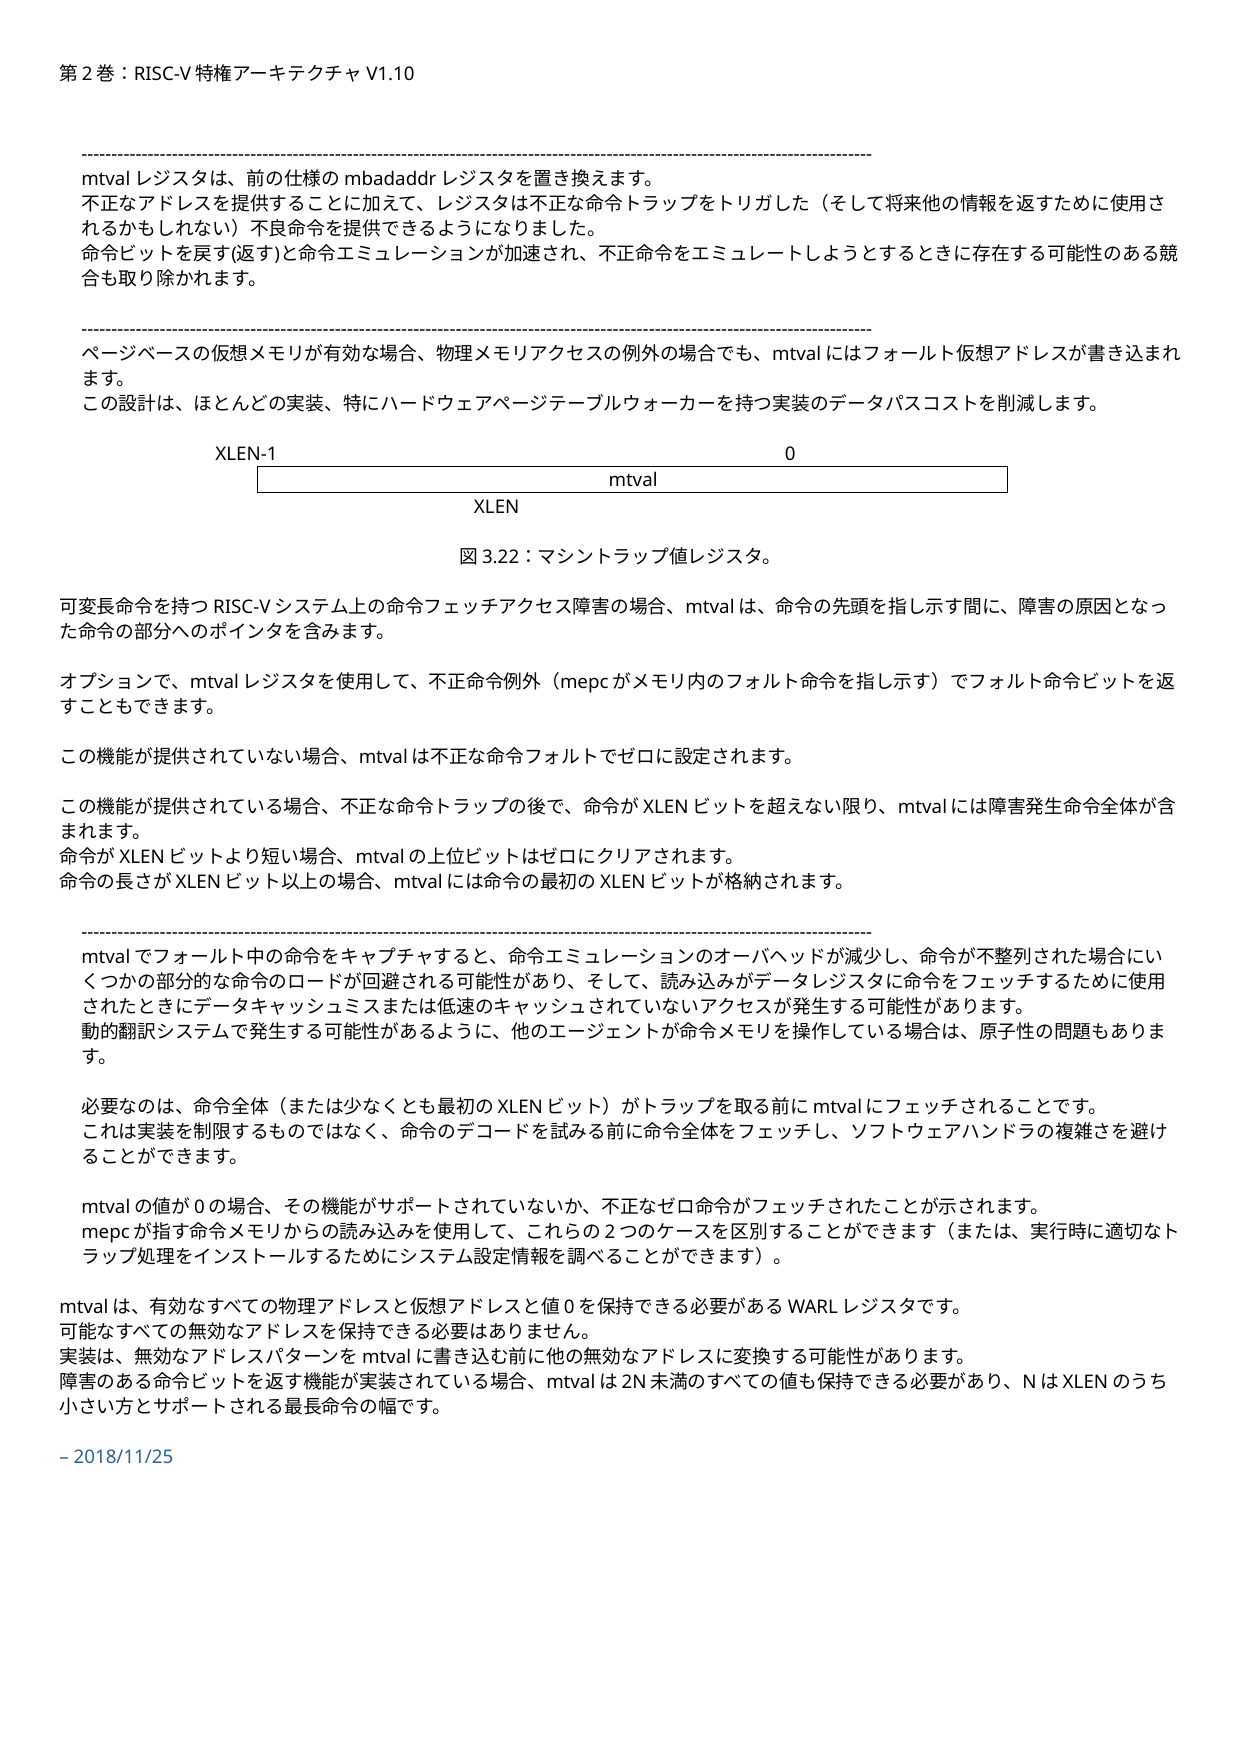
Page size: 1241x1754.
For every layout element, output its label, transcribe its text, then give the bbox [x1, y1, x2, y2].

text 命令がXLENビットより短い場合、mtvalの上位ビットはゼロにクリアされます。 [59, 843, 1181, 868]
text ----------------------------------------------------------------------------------------------------------------------------------- [81, 316, 1181, 341]
text 障害のある命令ビットを返す機能が実装されている場合、mtvalは2N未満のすべての値も保持できる必要があり、NはXLENのうち小さい方とサポートされる最長命令の幅です。 [59, 1368, 1181, 1418]
text ----------------------------------------------------------------------------------------------------------------------------------- [81, 918, 1181, 943]
text 命令の長さがXLENビット以上の場合、mtvalには命令の最初のXLENビットが格納されます。 [59, 868, 1181, 893]
text 可変長命令を持つRISC-Vシステム上の命令フェッチアクセス障害の場合、mtvalは、命令の先頭を指し示す間に、障害の原因となった命令の部分へのポインタを含みます。 [59, 593, 1181, 643]
text ----------------------------------------------------------------------------------------------------------------------------------- [81, 141, 1181, 166]
text 動的翻訳システムで発生する可能性があるように、他のエージェントが命令メモリを操作している場合は、原子性の問題もあります。 [81, 1018, 1181, 1068]
text 命令ビットを戻す(返す)と命令エミュレーションが加速され、不正命令をエミュレートしようとするときに存在する可能性のある競合も取り除かれます。 [81, 241, 1181, 291]
text 可能なすべての無効なアドレスを保持できる必要はありません。 [59, 1318, 1181, 1343]
text この設計は、ほとんどの実装、特にハードウェアページテーブルウォーカーを持つ実装のデータパスコストを削減します。 [81, 391, 1181, 416]
text XLEN-1 0 [59, 441, 1181, 466]
text この機能が提供されている場合、不正な命令トラップの後で、命令がXLENビットを超えない限り、mtvalには障害発生命令全体が含まれます。 [59, 793, 1181, 843]
text 実装は、無効なアドレスパターンをmtvalに書き込む前に他の無効なアドレスに変換する可能性があります。 [59, 1343, 1181, 1368]
text ページベースの仮想メモリが有効な場合、物理メモリアクセスの例外の場合でも、mtvalにはフォールト仮想アドレスが書き込まれます。 [81, 341, 1181, 391]
text これは実装を制限するものではなく、命令のデコードを試みる前に命令全体をフェッチし、ソフトウェアハンドラの複雑さを避けることができます。 [81, 1118, 1181, 1168]
text この機能が提供されていない場合、mtvalは不正な命令フォルトでゼロに設定されます。 [59, 743, 1181, 768]
text 必要なのは、命令全体（または少なくとも最初のXLENビット）がトラップを取る前にmtvalにフェッチされることです。 [81, 1093, 1181, 1118]
text mtvalの値が0の場合、その機能がサポートされていないか、不正なゼロ命令がフェッチされたことが示されます。 [81, 1193, 1181, 1218]
text 不正なアドレスを提供することに加えて、レジスタは不正な命令トラップをトリガした（そして将来他の情報を返すために使用されるかもしれない）不良命令を提供できるようになりました。 [81, 191, 1181, 241]
text mtvalでフォールト中の命令をキャプチャすると、命令エミュレーションのオーバヘッドが減少し、命令が不整列された場合にいくつかの部分的な命令のロードが回避される可能性があり、そして、読み込みがデータレジスタに命令をフェッチするために使用されたときにデータキャッシュミスまたは低速のキャッシュされていないアクセスが発生する可能性があります。 [81, 943, 1181, 1018]
text mtvalレジスタは、前の仕様のmbadaddrレジスタを置き換えます。 [81, 166, 1181, 191]
text mtvalは、有効なすべての物理アドレスと仮想アドレスと値0を保持できる必要があるWARLレジスタです。 [59, 1293, 1181, 1318]
text mepcが指す命令メモリからの読み込みを使用して、これらの2つのケースを区別することができます（または、実行時に適切なトラップ処理をインストールするためにシステム設定情報を調べることができます）。 [81, 1218, 1181, 1268]
table_header mtval [258, 467, 1007, 492]
text オプションで、mtvalレジスタを使用して、不正命令例外（mepcがメモリ内のフォルト命令を指し示す）でフォルト命令ビットを返すこともできます。 [59, 668, 1181, 718]
text 図3.22：マシントラップ値レジスタ。 [59, 543, 1181, 568]
text – 2018/11/25 [59, 1443, 1181, 1468]
text XLEN [59, 493, 1181, 518]
